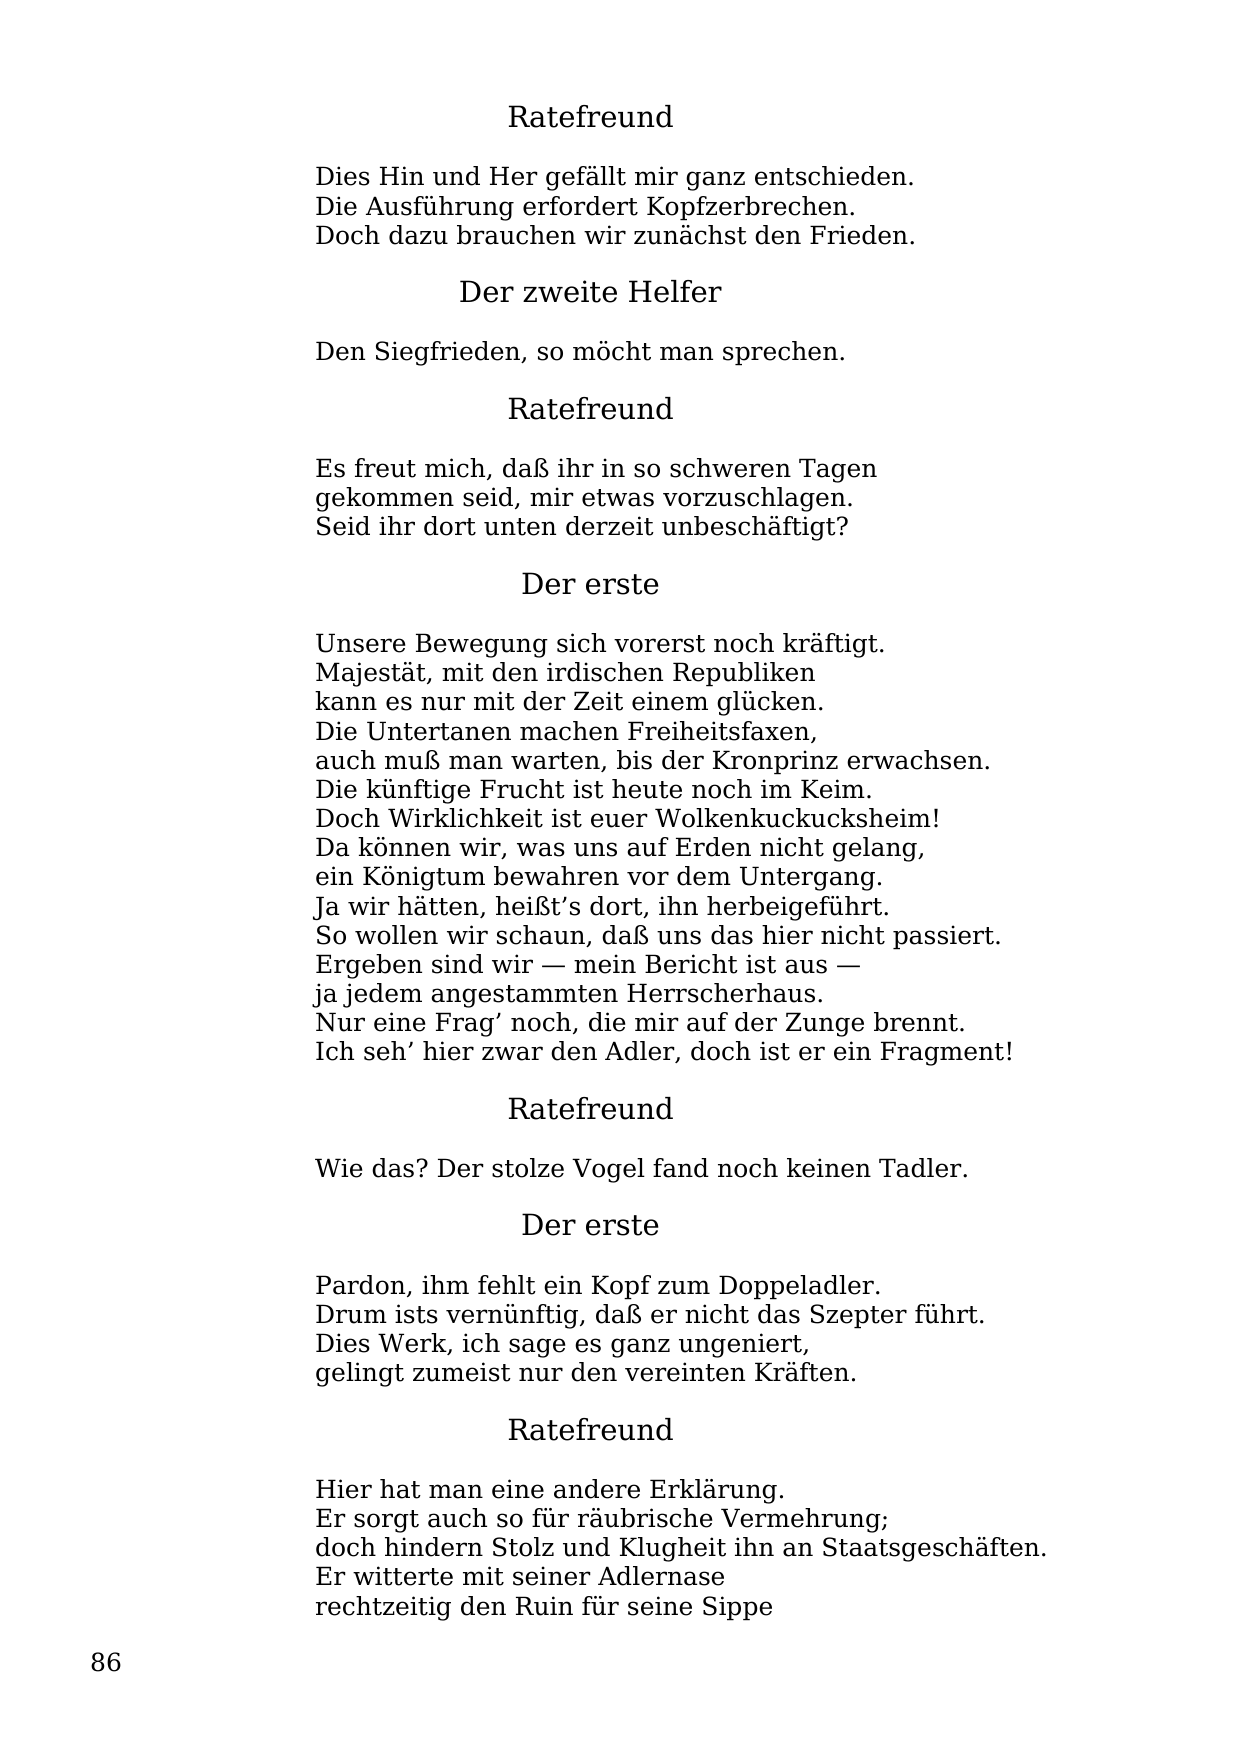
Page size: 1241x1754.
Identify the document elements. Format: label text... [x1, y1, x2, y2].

text Nur eine Frag’ noch, die mir auf der Zunge brennt. [315, 1008, 1091, 1037]
text So wollen wir schaun, daß uns das hier nicht passiert. [315, 921, 1091, 950]
text Er witterte mit seiner Adlernase [315, 1562, 1091, 1592]
text gekommen seid, mir etwas vorzuschlagen. [315, 483, 1091, 512]
text Unsere Bewegung sich vorerst noch kräftigt. [315, 601, 1091, 658]
text Seid ihr dort unten derzeit unbeschäftigt? [315, 512, 1091, 542]
text Majestät, mit den irdischen Republiken [315, 658, 1091, 687]
text rechtzeitig den Ruin für seine Sippe [315, 1592, 1091, 1621]
text Doch dazu brauchen wir zunächst den Frieden. [315, 221, 1091, 250]
text Dies Hin und Her gefällt mir ganz entschieden. [315, 134, 1091, 192]
text Dies Werk, ich sage es ganz ungeniert, [315, 1329, 1091, 1358]
text Den Siegfrieden, so möcht man sprechen. [315, 309, 1091, 367]
text Ratefreund [90, 367, 1091, 426]
text Er sorgt auch so für räubrische Vermehrung; [315, 1504, 1091, 1533]
text auch muß man warten, bis der Kronprinz erwachsen. [315, 746, 1091, 775]
text Drum ists vernünftig, daß er nicht das Szepter führt. [315, 1300, 1091, 1329]
text Ich seh’ hier zwar den Adler, doch ist er ein Fragment! [315, 1037, 1091, 1067]
text ein Königtum bewahren vor dem Untergang. [315, 862, 1091, 892]
text Der zweite Helfer [90, 250, 1091, 309]
text Die Untertanen machen Freiheitsfaxen, [315, 717, 1091, 746]
text Die künftige Frucht ist heute noch im Keim. [315, 775, 1091, 804]
text Ja wir hätten, heißt’s dort, ihn herbeigeführt. [315, 892, 1091, 921]
text Ratefreund [90, 1387, 1091, 1447]
text Es freut mich, daß ihr in so schweren Tagen [315, 426, 1091, 483]
text Hier hat man eine andere Erklärung. [315, 1447, 1091, 1504]
text Der erste [90, 542, 1091, 601]
text kann es nur mit der Zeit einem glücken. [315, 687, 1091, 717]
text Ergeben sind wir — mein Bericht ist aus — [315, 950, 1091, 979]
text Der erste [90, 1183, 1091, 1243]
text ja jedem angestammten Herrscherhaus. [315, 979, 1091, 1008]
text gelingt zumeist nur den vereinten Kräften. [315, 1358, 1091, 1387]
text Ratefreund [90, 1067, 1091, 1126]
text doch hindern Stolz und Klugheit ihn an Staatsgeschäften. [315, 1533, 1091, 1562]
text Wie das? Der stolze Vogel fand noch keinen Tadler. [315, 1126, 1091, 1183]
text Ratefreund [90, 75, 1091, 134]
text Da können wir, was uns auf Erden nicht gelang, [315, 833, 1091, 862]
text Doch Wirklichkeit ist euer Wolkenkuckucksheim! [315, 804, 1091, 833]
text Die Ausführung erfordert Kopfzerbrechen. [315, 192, 1091, 221]
text Pardon, ihm fehlt ein Kopf zum Doppeladler. [315, 1243, 1091, 1300]
